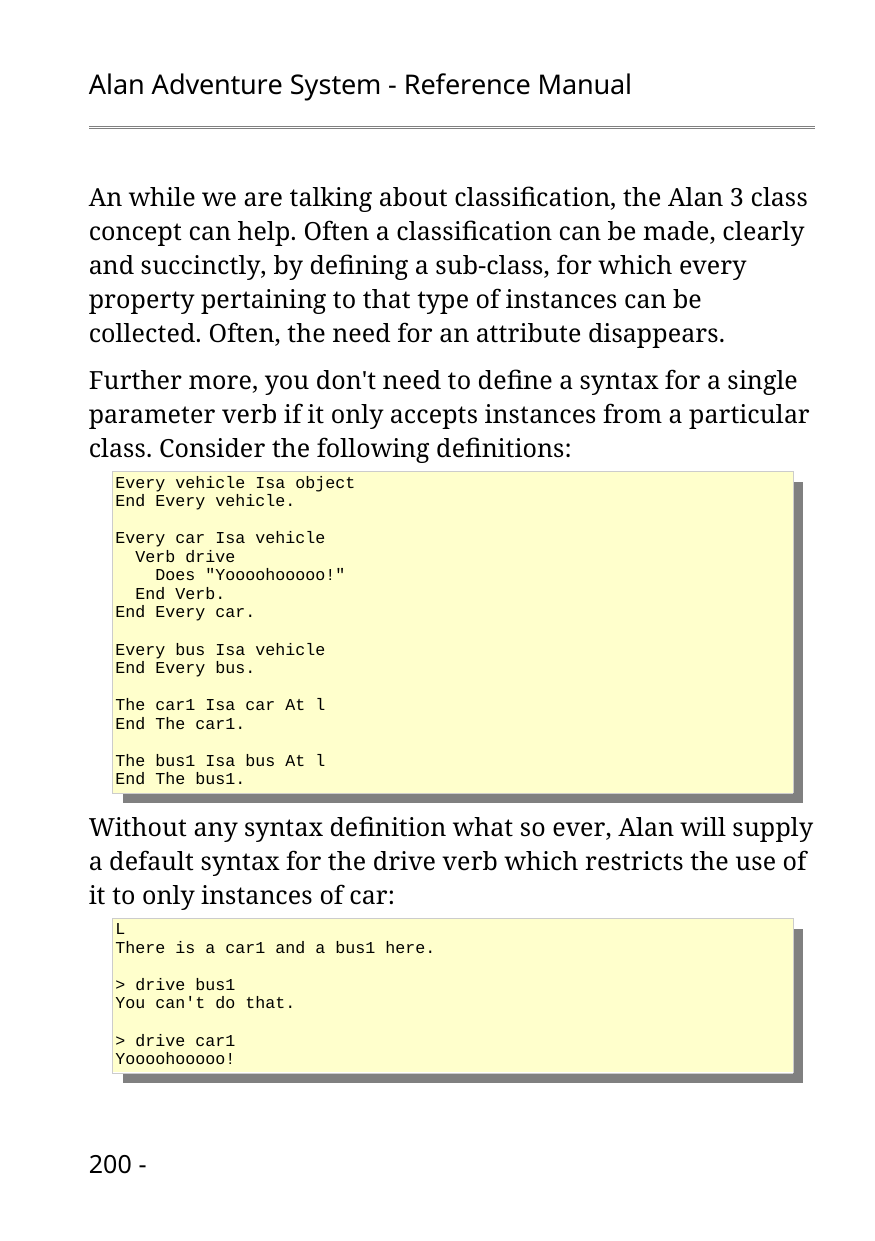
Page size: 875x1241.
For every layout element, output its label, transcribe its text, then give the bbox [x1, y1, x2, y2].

text There is a car1 and a bus1 here. [113, 937, 793, 955]
text Further more, you don't need to define a syntax for a single parameter verb if it only accepts instances from a particular class. Consider the following definitions: [88, 363, 815, 465]
text Yoooohooooo! [113, 1048, 793, 1072]
text > drive bus1 [113, 974, 793, 992]
text > drive car1 [113, 1029, 793, 1048]
text L [113, 919, 793, 937]
text An while we are talking about classification, the Alan 3 class concept can help. Often a classification can be made, clearly and succinctly, by defining a sub-class, for which every property pertaining to that type of instances can be collected. Often, the need for an attribute disappears. [88, 180, 815, 350]
text You can't do that. [113, 992, 793, 1011]
text Without any syntax definition what so ever, Alan will supply a default syntax for the drive verb which restricts the use of it to only instances of car: [88, 810, 815, 912]
text Every vehicle Isa object End Every vehicle. Every car Isa vehicle Verb drive Does "Yoooohooooo!" End Verb. End Every car. Every bus Isa vehicle End Every bus. The car1 Isa car At l End The car1. The bus1 Isa bus At l End The bus1. [113, 472, 793, 793]
